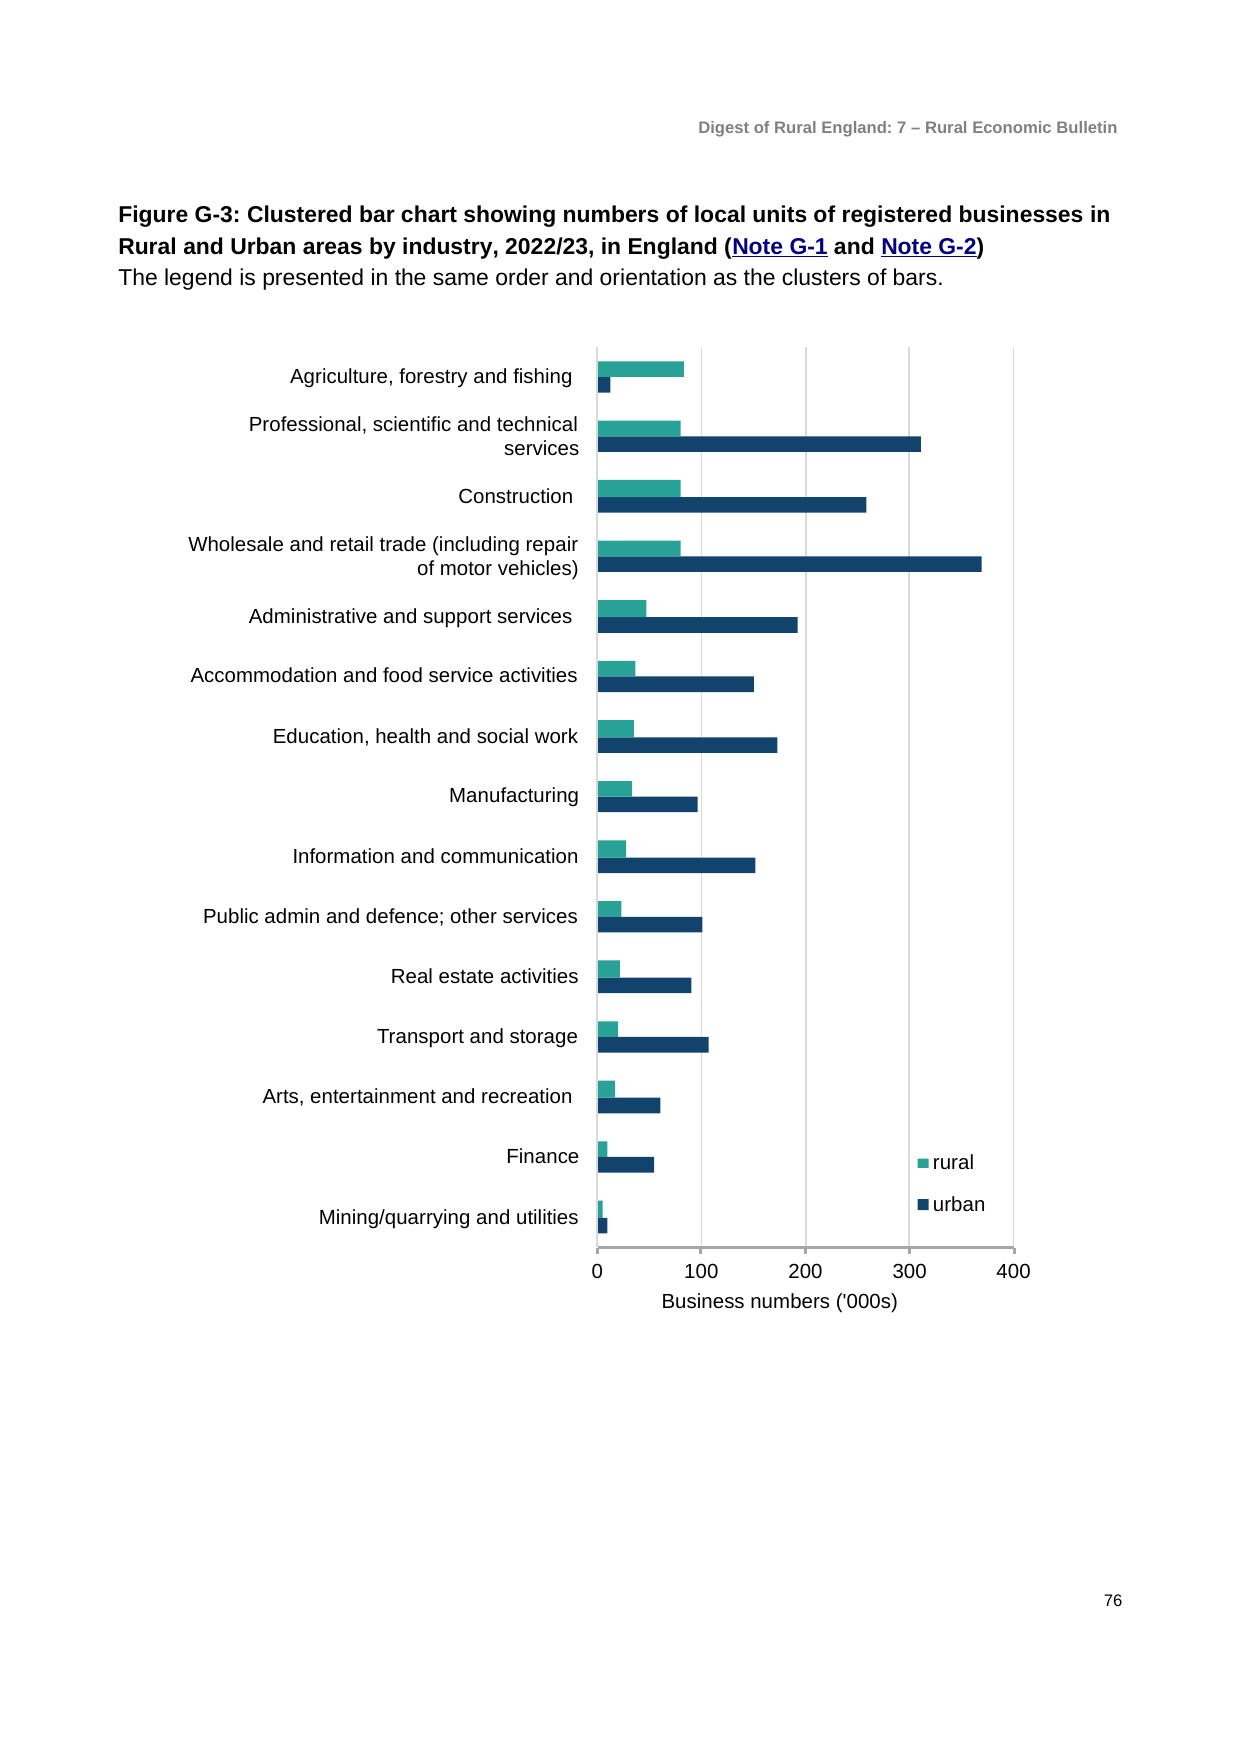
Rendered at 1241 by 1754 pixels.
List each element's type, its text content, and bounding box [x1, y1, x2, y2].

text Figure G‑3: Clustered bar chart showing numbers of local units of registered businesses in Rural and Urban areas by industry, 2022/23, in England (Note G-1 and Note G-2) [118, 201, 1122, 259]
text The legend is presented in the same order and orientation as the clusters of bars. [118, 264, 1122, 291]
